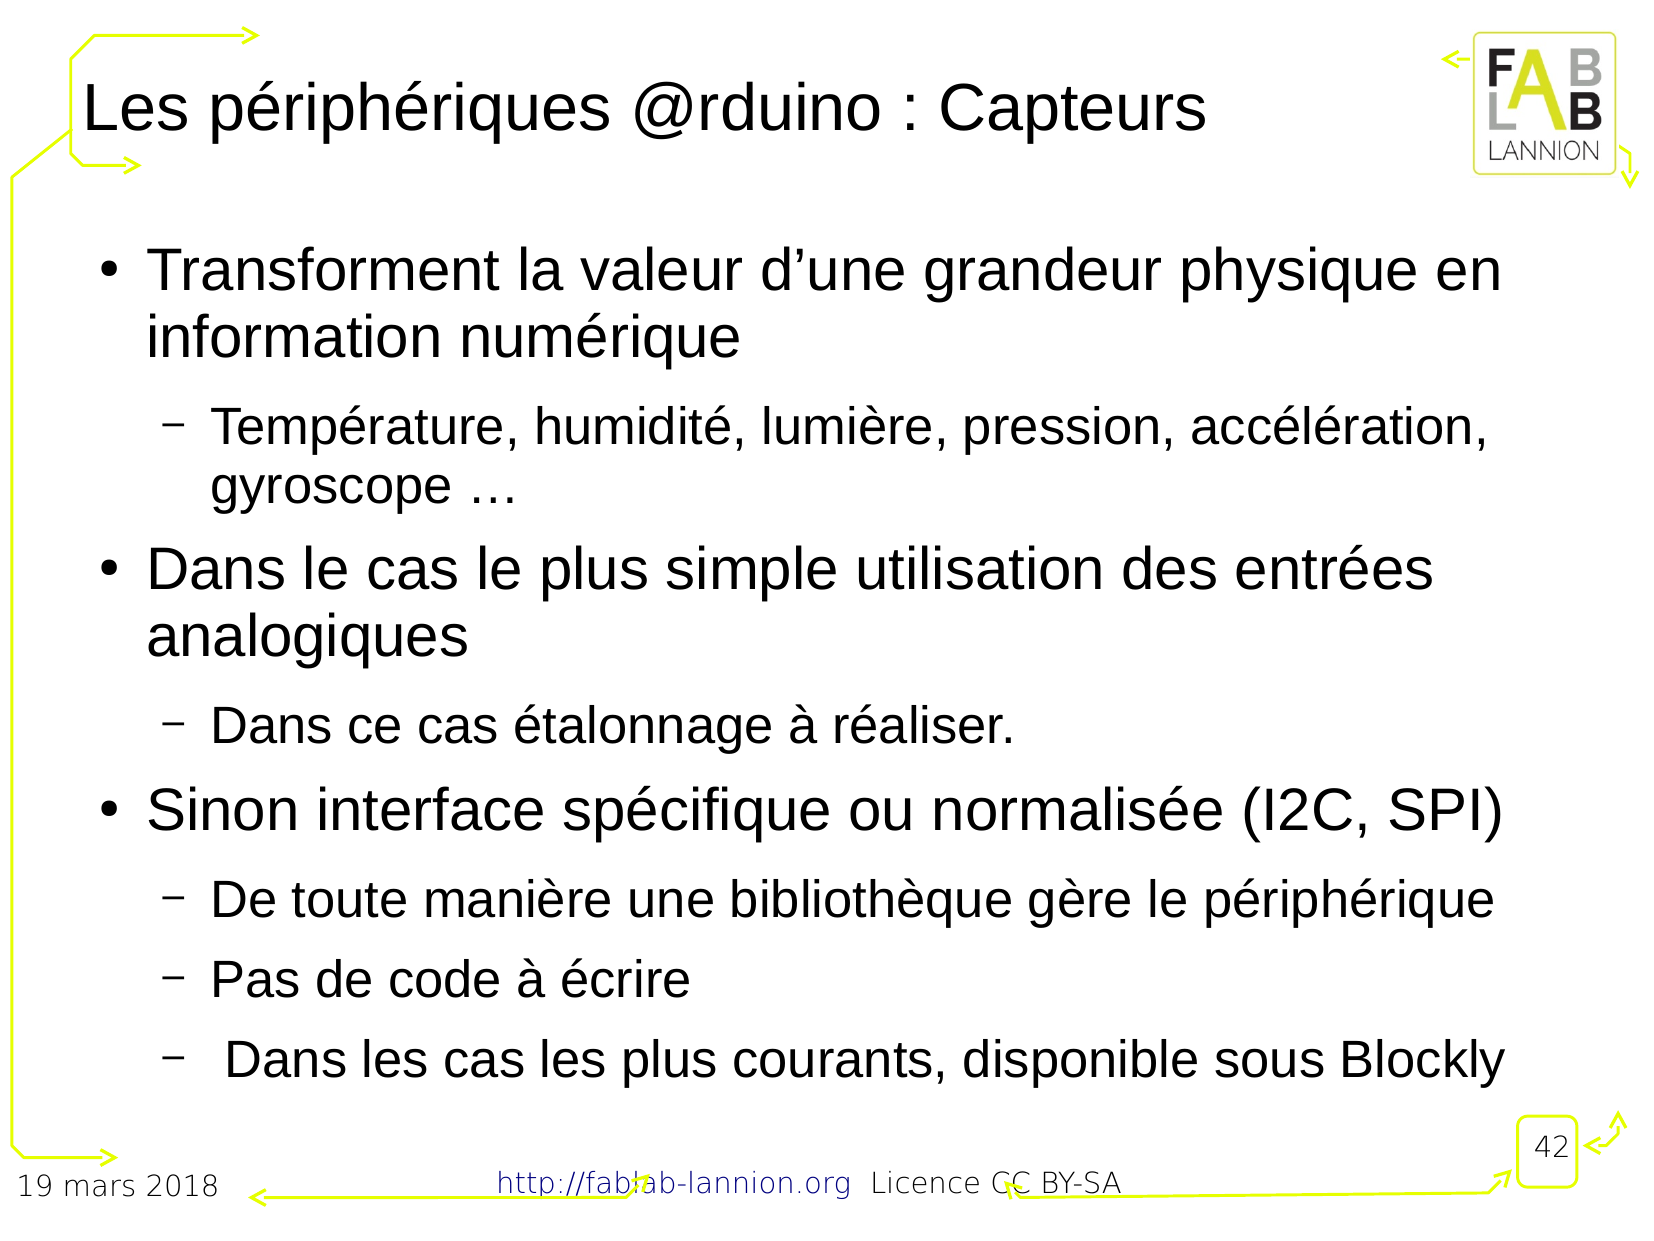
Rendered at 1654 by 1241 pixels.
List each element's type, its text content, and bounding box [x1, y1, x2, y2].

list Transforment la valeur d’une grandeur physique en information numérique Température, humidité, lumière, pression, accélération, gyroscope … Dans le cas le plus simple utilisation des entrées analogiques Dans ce cas étalonnage à réaliser. Sinon interface spécifique ou normalisée (I2C, SPI) De toute manière une bibliothèque gère le périphérique Pas de code à écrire Dans les cas les plus courants, disponible sous Blockly [82, 236, 1571, 1099]
picture [1470, 29, 1619, 178]
title Les périphériques @rduino : Capteurs [82, 49, 1441, 166]
